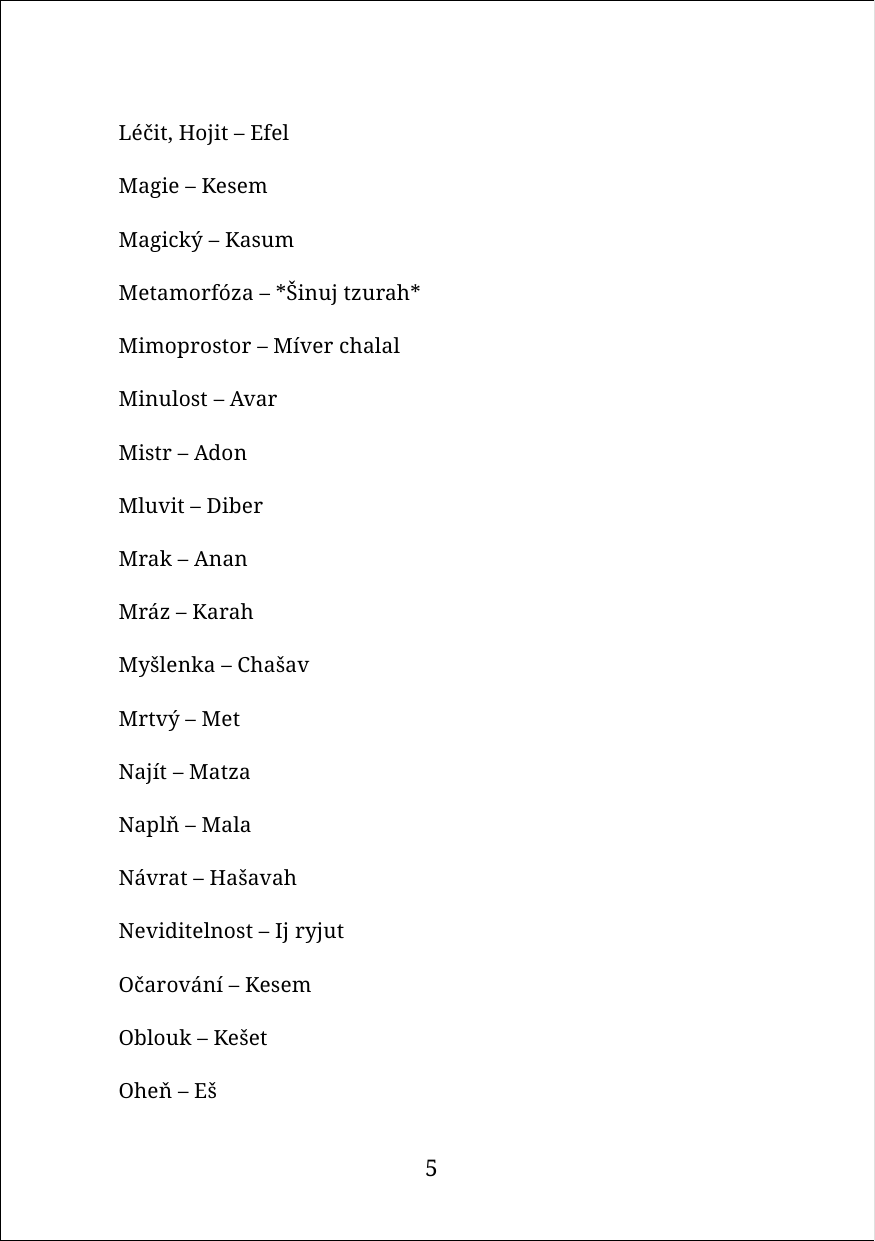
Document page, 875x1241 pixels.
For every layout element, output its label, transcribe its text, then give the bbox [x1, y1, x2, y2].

text Magický – Kasum [118, 225, 756, 253]
text Mimoprostor – Míver chalal [118, 331, 756, 359]
text Naplň – Mala [118, 810, 756, 839]
text Najít – Matza [118, 757, 756, 785]
text Mráz – Karah [118, 597, 756, 626]
text Minulost – Avar [118, 384, 756, 413]
text Metamorfóza – *Šinuj tzurah* [118, 278, 756, 306]
text Mrtvý – Met [118, 704, 756, 732]
text Myšlenka – Chašav [118, 651, 756, 679]
text Neviditelnost – Ij ryjut [118, 917, 756, 945]
text Očarování – Kesem [118, 970, 756, 998]
text Návrat – Hašavah [118, 863, 756, 892]
text Oheň – Eš [118, 1076, 756, 1105]
text Mrak – Anan [118, 544, 756, 572]
text Léčit, Hojit – Efel [118, 118, 756, 147]
text Mluvit – Diber [118, 491, 756, 519]
text Magie – Kesem [118, 171, 756, 200]
text Oblouk – Kešet [118, 1023, 756, 1052]
text Mistr – Adon [118, 438, 756, 466]
